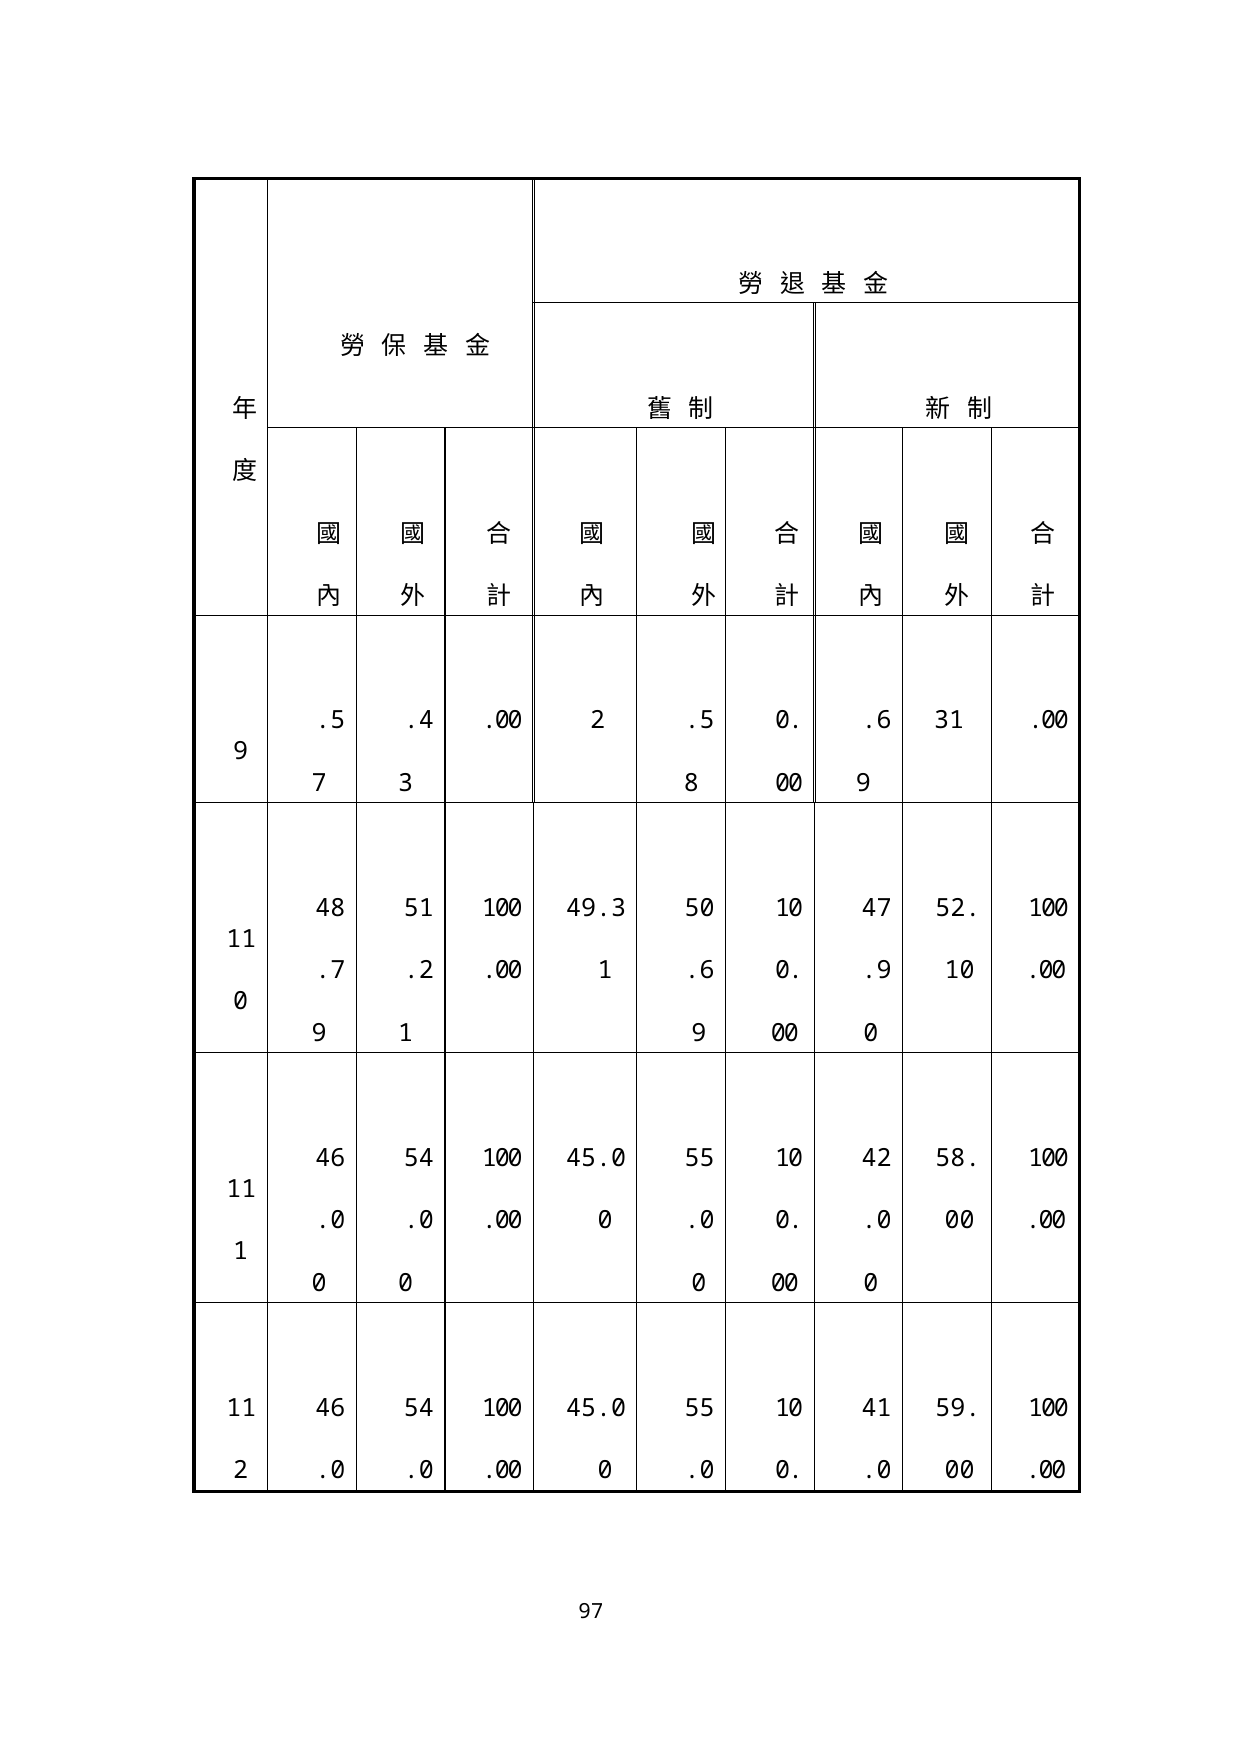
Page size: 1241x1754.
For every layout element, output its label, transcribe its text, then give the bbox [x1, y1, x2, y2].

table_cell 112 [196, 1303, 267, 1490]
table_cell 100.00 [446, 1303, 533, 1490]
table_header 勞保基金 [268, 180, 532, 427]
table_cell 100.00 [992, 803, 1078, 1052]
table_cell 45.00 [534, 1303, 636, 1490]
table_cell .43 [357, 616, 444, 802]
table_header 勞退基金 [535, 180, 1078, 302]
table_cell 國外 [637, 428, 725, 615]
table_cell 100. [726, 1303, 814, 1490]
table_cell 45.00 [534, 1053, 636, 1302]
table_cell 111 [196, 1053, 267, 1302]
table_cell 54.00 [357, 1053, 444, 1302]
table_cell 合計 [446, 428, 532, 615]
table_cell 54.0 [357, 1303, 444, 1490]
table_cell 42.00 [815, 1053, 902, 1302]
table_cell 110 [196, 803, 267, 1052]
table_cell 國外 [357, 428, 444, 615]
table_cell 100.00 [446, 1053, 533, 1302]
table_cell 9 [196, 616, 267, 802]
table_cell 100.00 [992, 1053, 1078, 1302]
table_cell 2 [535, 616, 636, 802]
table_cell 100.00 [726, 1053, 814, 1302]
table_cell 合計 [992, 428, 1078, 615]
table_cell 100.00 [726, 803, 814, 1052]
table_cell .69 [816, 616, 902, 802]
table_cell 國內 [535, 428, 636, 615]
table_cell 55.00 [637, 1053, 725, 1302]
table_cell 國內 [268, 428, 356, 615]
table_cell 55.0 [637, 1303, 725, 1490]
table_cell 國外 [903, 428, 991, 615]
table_cell 52.10 [903, 803, 991, 1052]
table_cell .00 [446, 616, 532, 802]
table_cell 51.21 [357, 803, 444, 1052]
table_cell 100.00 [992, 1303, 1078, 1490]
table_cell 47.90 [815, 803, 902, 1052]
table_cell 49.31 [534, 803, 636, 1052]
table_cell .00 [992, 616, 1078, 802]
table_cell 31 [903, 616, 991, 802]
table_header 年度 [196, 180, 267, 615]
table_cell 新制 [816, 303, 1078, 427]
table_cell 合計 [726, 428, 813, 615]
table_cell 41.0 [815, 1303, 902, 1490]
table_cell 48.79 [268, 803, 356, 1052]
table_cell 58.00 [903, 1053, 991, 1302]
table_cell 舊制 [535, 303, 813, 427]
table_cell 國內 [816, 428, 902, 615]
table_cell 0.00 [726, 616, 813, 802]
table_cell 50.69 [637, 803, 725, 1052]
table_cell 46.0 [268, 1303, 356, 1490]
table_cell 59.00 [903, 1303, 991, 1490]
table_cell .57 [268, 616, 356, 802]
table_cell 46.00 [268, 1053, 356, 1302]
table_cell .58 [637, 616, 725, 802]
table_cell 100.00 [446, 803, 533, 1052]
